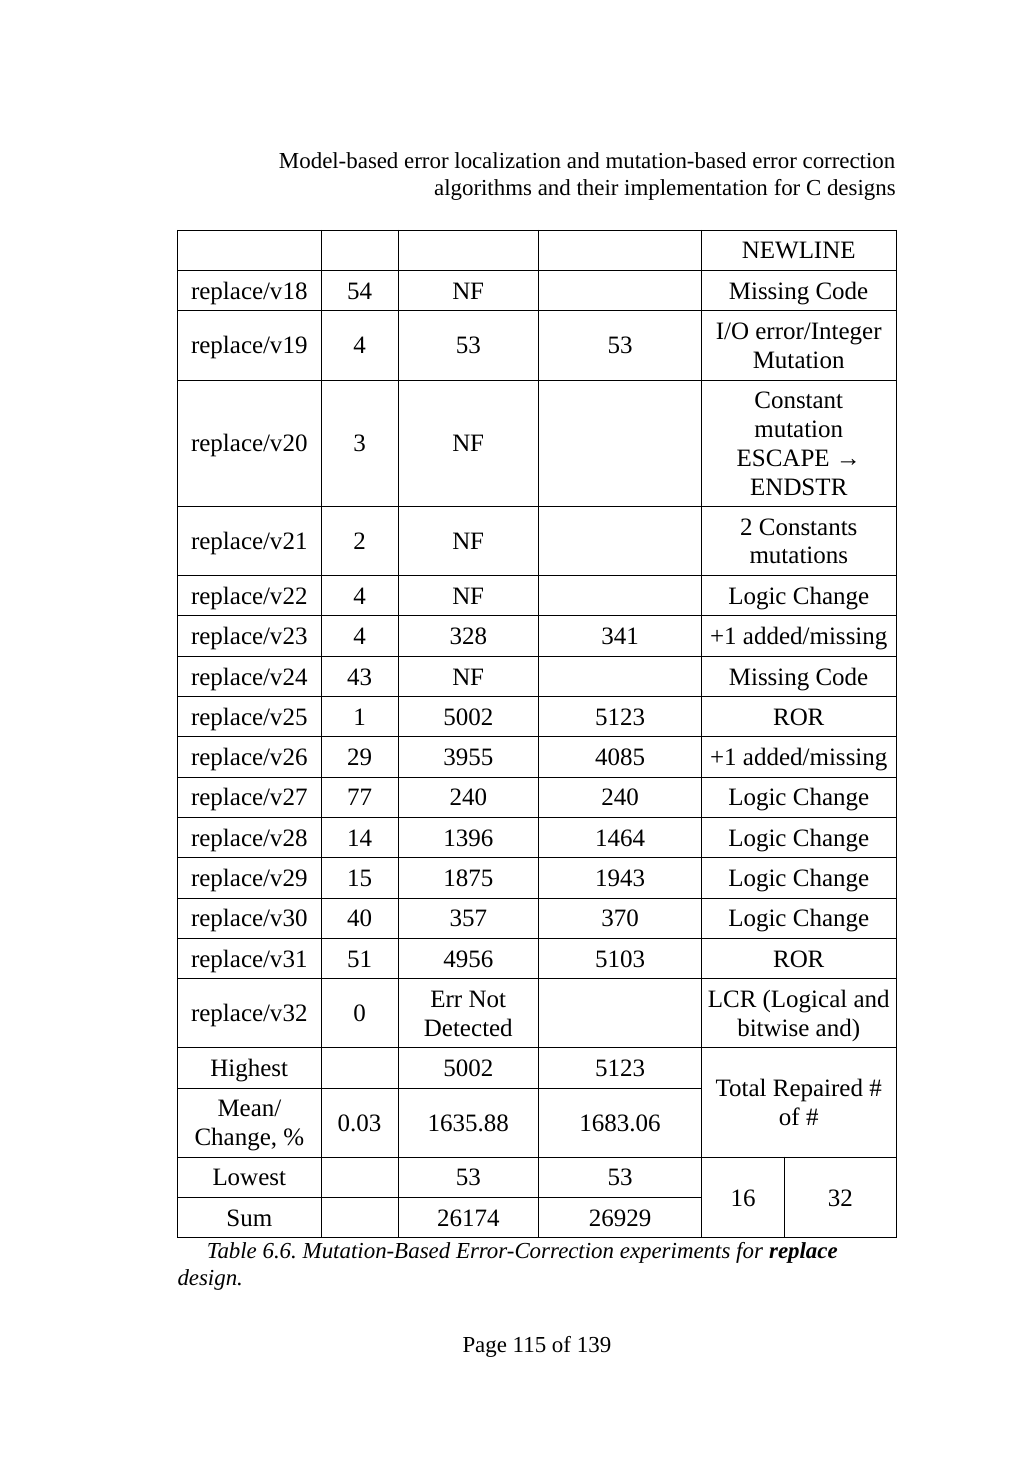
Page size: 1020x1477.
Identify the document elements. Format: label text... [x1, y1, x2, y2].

table_cell [539, 507, 701, 575]
table_cell 29 [322, 737, 398, 777]
table_cell 16 [702, 1158, 784, 1237]
table_cell [539, 381, 701, 506]
table_cell 4956 [399, 939, 538, 978]
table_cell [539, 657, 701, 696]
table_cell Mean/Change, % [178, 1089, 321, 1157]
table_cell Logic Change [702, 899, 896, 938]
table_cell 5123 [539, 697, 701, 736]
table_cell Logic Change [702, 778, 896, 817]
table_cell [322, 1198, 398, 1237]
table_cell 1 [322, 697, 398, 736]
table_cell LCR (Logical and bitwise and) [702, 979, 896, 1047]
table_cell Logic Change [702, 818, 896, 857]
table_cell Err Not Detected [399, 979, 538, 1047]
table_cell Constant mutation ESCAPE → ENDSTR [702, 381, 896, 506]
table_cell Missing Code [702, 657, 896, 696]
table_cell 26929 [539, 1198, 701, 1237]
table_cell Logic Change [702, 576, 896, 615]
table_cell [322, 1158, 398, 1197]
table_cell [539, 576, 701, 615]
table_cell 14 [322, 818, 398, 857]
table_cell replace/v19 [178, 311, 321, 379]
table_cell Missing Code [702, 271, 896, 310]
table_cell Total Repaired # of # [702, 1048, 896, 1157]
table_cell replace/v24 [178, 657, 321, 696]
table_cell 26174 [399, 1198, 538, 1237]
table_cell 53 [539, 311, 701, 379]
table_cell replace/v22 [178, 576, 321, 615]
table_cell ROR [702, 697, 896, 736]
table_cell 328 [399, 616, 538, 656]
table_cell [178, 231, 321, 270]
table_cell replace/v26 [178, 737, 321, 777]
table_cell 5002 [399, 1048, 538, 1088]
table_cell 5123 [539, 1048, 701, 1088]
text Table 6.6. Mutation-Based Error-Correction experiments for replace design. [177, 1238, 896, 1290]
table_cell 77 [322, 778, 398, 817]
table_cell [399, 231, 538, 270]
table_cell 3955 [399, 737, 538, 777]
table_cell 1464 [539, 818, 701, 857]
table_cell 341 [539, 616, 701, 656]
table_cell replace/v27 [178, 778, 321, 817]
table_cell [539, 979, 701, 1047]
table_cell replace/v30 [178, 899, 321, 938]
table_cell 43 [322, 657, 398, 696]
table_cell 2.8 [322, 1089, 398, 1157]
table_cell 4085 [539, 737, 701, 777]
table_cell replace/v28 [178, 818, 321, 857]
table_cell 5103 [539, 939, 701, 978]
table_cell NF [399, 657, 538, 696]
table_cell replace/v25 [178, 697, 321, 736]
table_cell 240 [399, 778, 538, 817]
table_cell +1 added/missing [702, 737, 896, 777]
table_cell 1635.88 [399, 1089, 538, 1157]
table_cell 370 [539, 899, 701, 938]
table_cell 0 [322, 979, 398, 1047]
table_cell NF [399, 507, 538, 575]
table_cell NF [399, 381, 538, 506]
table_cell 4 [322, 576, 398, 615]
table_cell 53 [399, 1158, 538, 1197]
table_cell Highest [178, 1048, 321, 1088]
table_cell replace/v20 [178, 381, 321, 506]
table_cell NF [399, 576, 538, 615]
table_cell replace/v29 [178, 858, 321, 898]
table_cell 32 [785, 1158, 896, 1237]
table_cell [539, 271, 701, 310]
table_cell 4 [322, 616, 398, 656]
table_cell 1943 [539, 858, 701, 898]
table_cell 2 [322, 507, 398, 575]
table_cell replace/v23 [178, 616, 321, 656]
table_cell 54 [322, 271, 398, 310]
table_cell 51 [322, 939, 398, 978]
table_cell replace/v31 [178, 939, 321, 978]
table_cell NF [399, 271, 538, 310]
table_cell replace/v21 [178, 507, 321, 575]
table_cell 15 [322, 858, 398, 898]
table_cell Logic Change [702, 858, 896, 898]
table_cell 3 [322, 381, 398, 506]
table_cell 1396 [399, 818, 538, 857]
table_cell 53 [539, 1158, 701, 1197]
table_cell 5002 [399, 697, 538, 736]
table_cell [322, 1048, 398, 1088]
table_cell replace/v32 [178, 979, 321, 1047]
table_cell 2 Constants mutations [702, 507, 896, 575]
table_cell [539, 231, 701, 270]
table_cell replace/v18 [178, 271, 321, 310]
table_cell 240 [539, 778, 701, 817]
table_cell 53 [399, 311, 538, 379]
table_cell 357 [399, 899, 538, 938]
table_cell 1875 [399, 858, 538, 898]
table_cell 4 [322, 311, 398, 379]
table_cell Sum [178, 1198, 321, 1237]
table_cell Lowest [178, 1158, 321, 1197]
table_cell +1 added/missing [702, 616, 896, 656]
table_cell I/O error/Integer Mutation [702, 311, 896, 379]
table_cell 40 [322, 899, 398, 938]
table_cell ROR [702, 939, 896, 978]
table_cell 1683.06 [539, 1089, 701, 1157]
table_cell [322, 231, 398, 270]
table_cell NEWLINE [702, 231, 896, 270]
